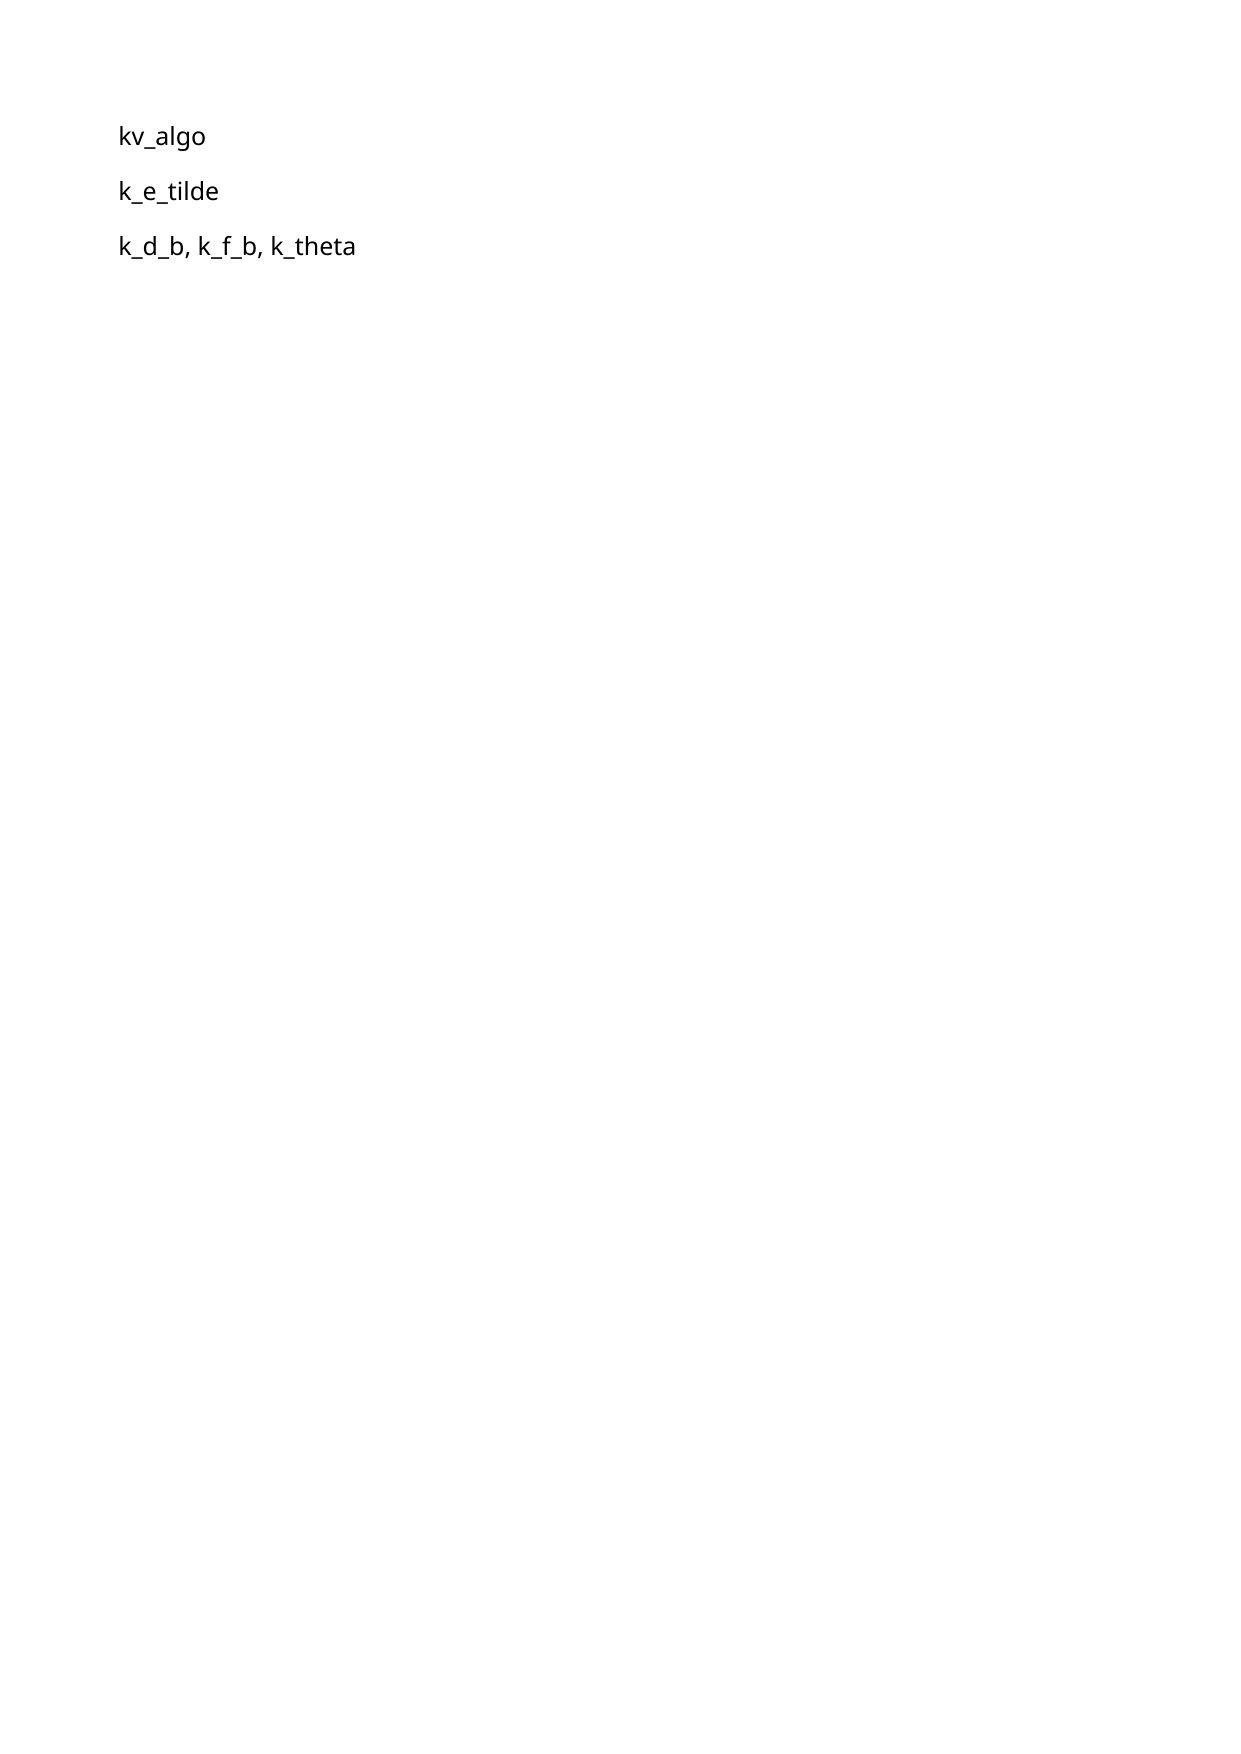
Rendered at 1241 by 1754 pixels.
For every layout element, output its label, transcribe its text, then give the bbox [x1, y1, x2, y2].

text k_d_b, k_f_b, k_theta [118, 229, 1122, 263]
text k_e_tilde [118, 173, 1122, 208]
text kv_algo [118, 118, 1122, 152]
